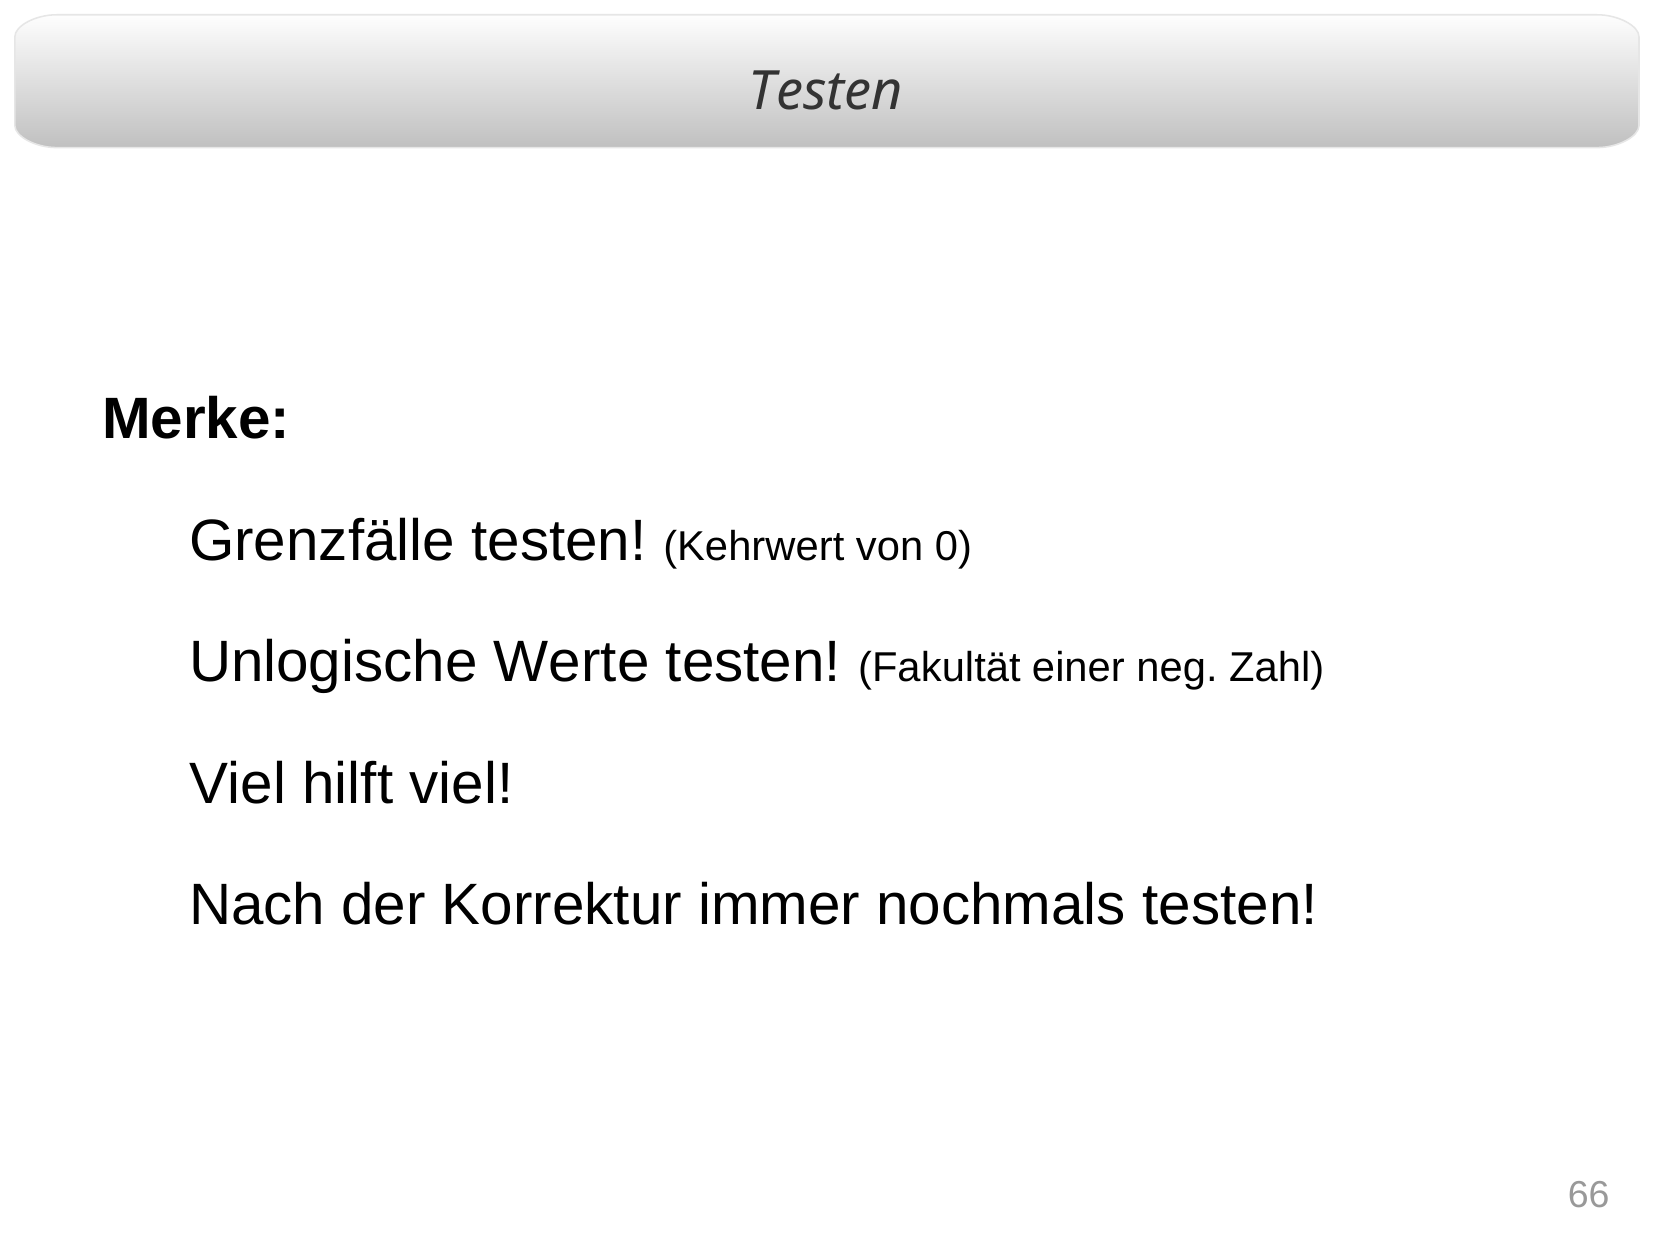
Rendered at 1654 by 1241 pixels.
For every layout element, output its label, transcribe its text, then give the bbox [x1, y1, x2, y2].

title Testen [29, 36, 1623, 140]
subtitle Merke: Grenzfälle testen! (Kehrwert von 0)‏ Unlogische Werte testen! (Fakultät einer neg. Zahl)‏ Viel hilft viel! Nach der Korrektur immer nochmals testen! [102, 184, 1552, 1144]
